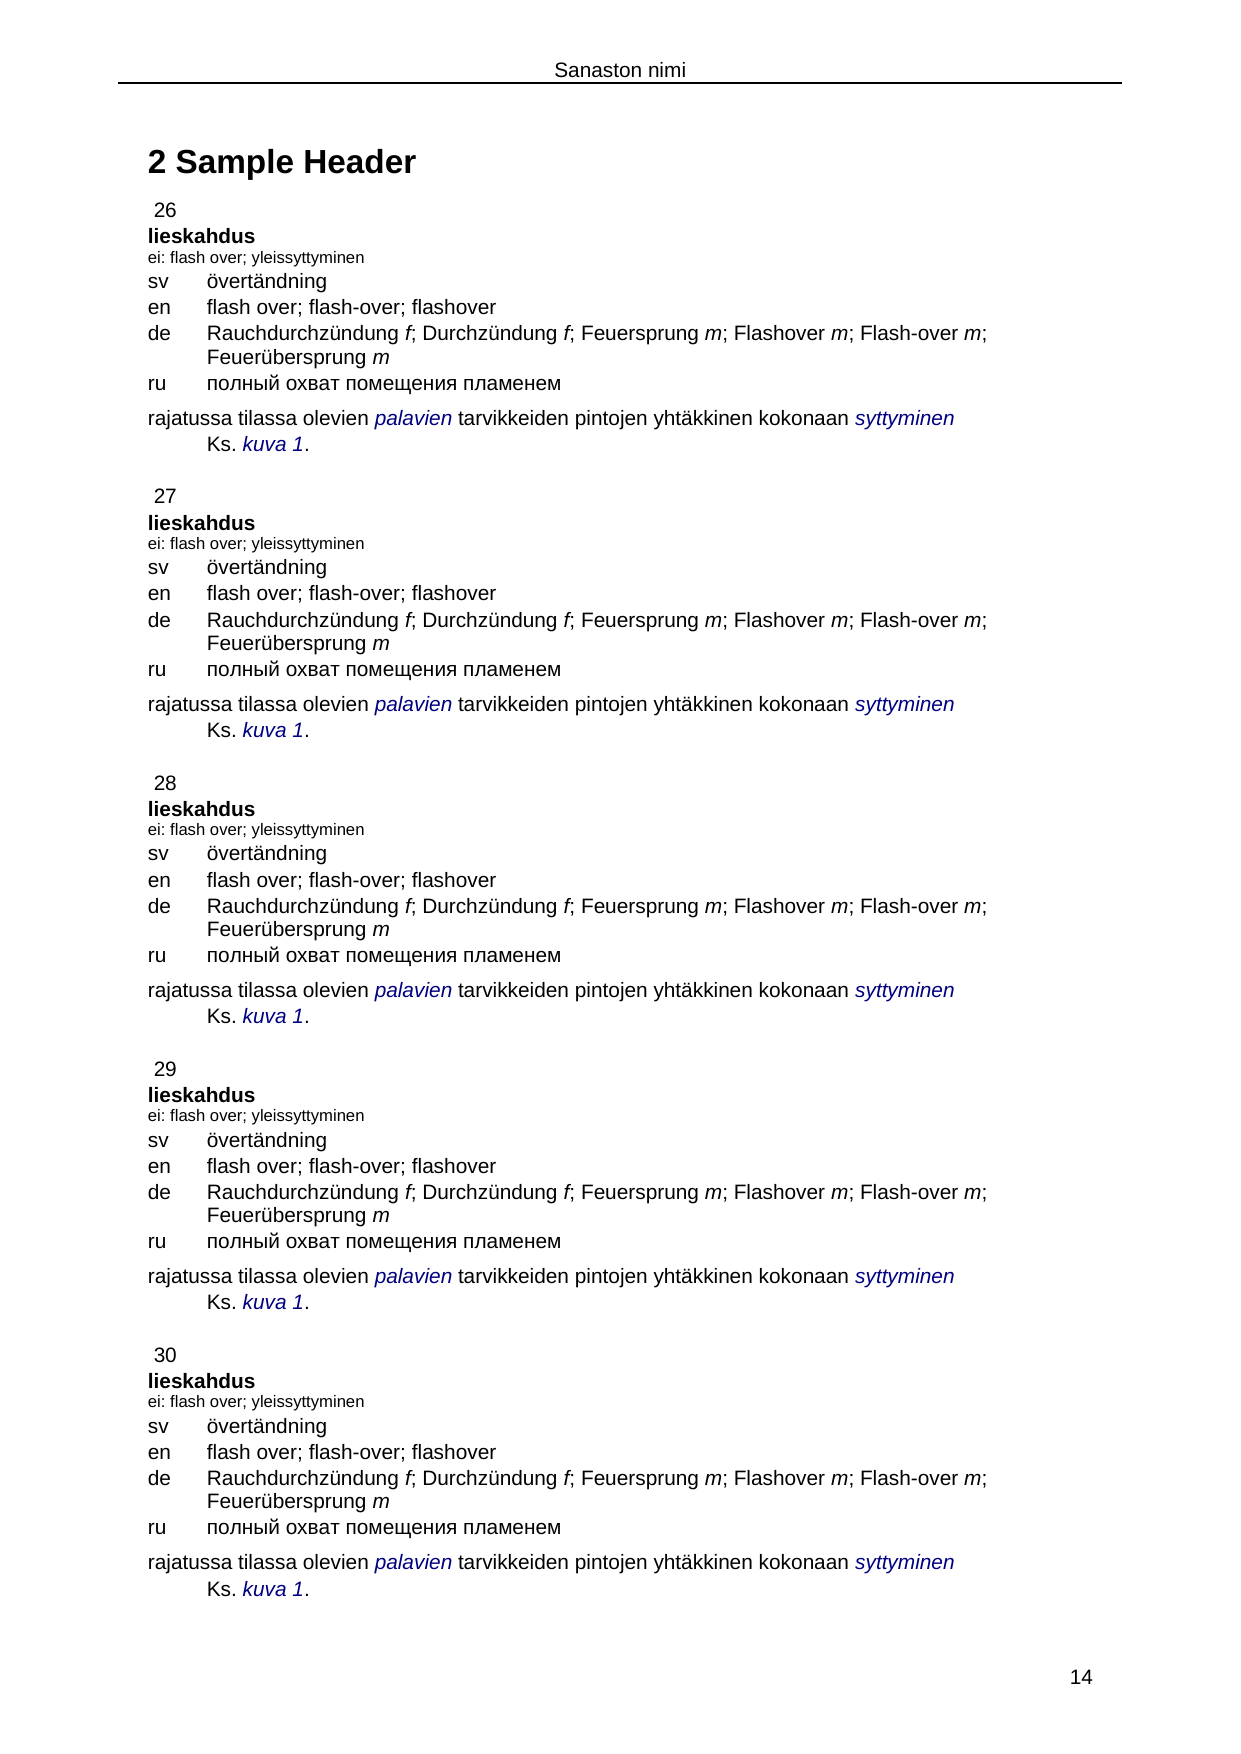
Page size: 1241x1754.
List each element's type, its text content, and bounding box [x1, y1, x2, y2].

table_header 26 lieskahdus ei: flash over; yleissyttyminen sv övertändning en flash over; flash-over; flashover de Rauchdurchzündung f; Durchzündung f; Feuersprung m; Flashover m; Flash-over m; Feuerübersprung m ru полный охват помещения пламенем rajatussa tilassa olevien palavien tarvikkeiden pintojen yhtäkkinen kokonaan syttyminen Ks. kuva 1. [118, 193, 1122, 456]
table_header 30 lieskahdus ei: flash over; yleissyttyminen sv övertändning en flash over; flash-over; flashover de Rauchdurchzündung f; Durchzündung f; Feuersprung m; Flashover m; Flash-over m; Feuerübersprung m ru полный охват помещения пламенем rajatussa tilassa olevien palavien tarvikkeiden pintojen yhtäkkinen kokonaan syttyminen Ks. kuva 1. [118, 1338, 1122, 1600]
table_header 27 lieskahdus ei: flash over; yleissyttyminen sv övertändning en flash over; flash-over; flashover de Rauchdurchzündung f; Durchzündung f; Feuersprung m; Flashover m; Flash-over m; Feuerübersprung m ru полный охват помещения пламенем rajatussa tilassa olevien palavien tarvikkeiden pintojen yhtäkkinen kokonaan syttyminen Ks. kuva 1. [118, 479, 1122, 742]
table_header 29 lieskahdus ei: flash over; yleissyttyminen sv övertändning en flash over; flash-over; flashover de Rauchdurchzündung f; Durchzündung f; Feuersprung m; Flashover m; Flash-over m; Feuerübersprung m ru полный охват помещения пламенем rajatussa tilassa olevien palavien tarvikkeiden pintojen yhtäkkinen kokonaan syttyminen Ks. kuva 1. [118, 1051, 1122, 1314]
subtitle Sample Header [148, 143, 1093, 180]
table_header 28 lieskahdus ei: flash over; yleissyttyminen sv övertändning en flash over; flash-over; flashover de Rauchdurchzündung f; Durchzündung f; Feuersprung m; Flashover m; Flash-over m; Feuerübersprung m ru полный охват помещения пламенем rajatussa tilassa olevien palavien tarvikkeiden pintojen yhtäkkinen kokonaan syttyminen Ks. kuva 1. [118, 765, 1122, 1028]
